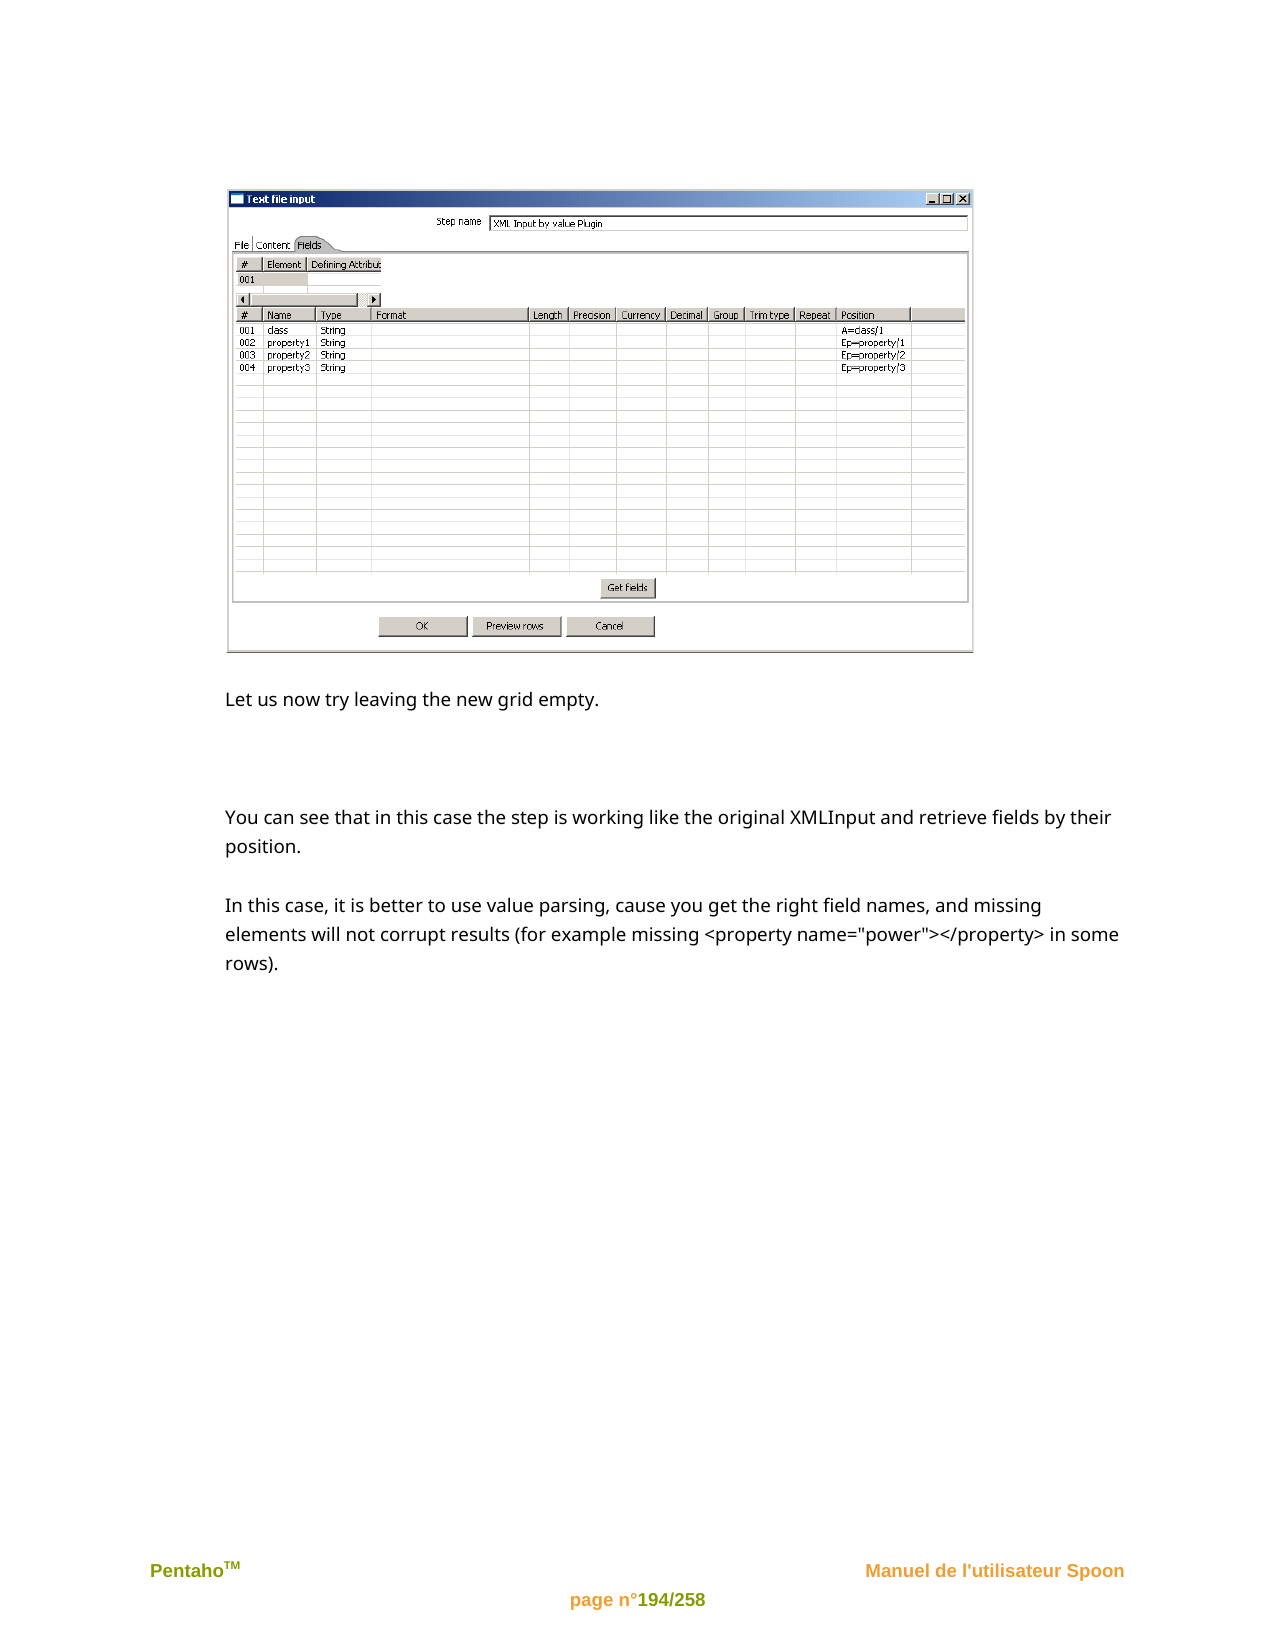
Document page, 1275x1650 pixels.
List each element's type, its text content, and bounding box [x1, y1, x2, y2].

text In this case, it is better to use value parsing, cause you get the right field names, and missing elements will not corrupt results (for example missing <property name="power"></property> in some rows). [225, 889, 1125, 976]
text You can see that in this case the step is working like the original XMLInput and retrieve fields by their position. [225, 801, 1125, 859]
text Let us now try leaving the new grid empty. [225, 179, 1125, 713]
picture [226, 189, 974, 653]
